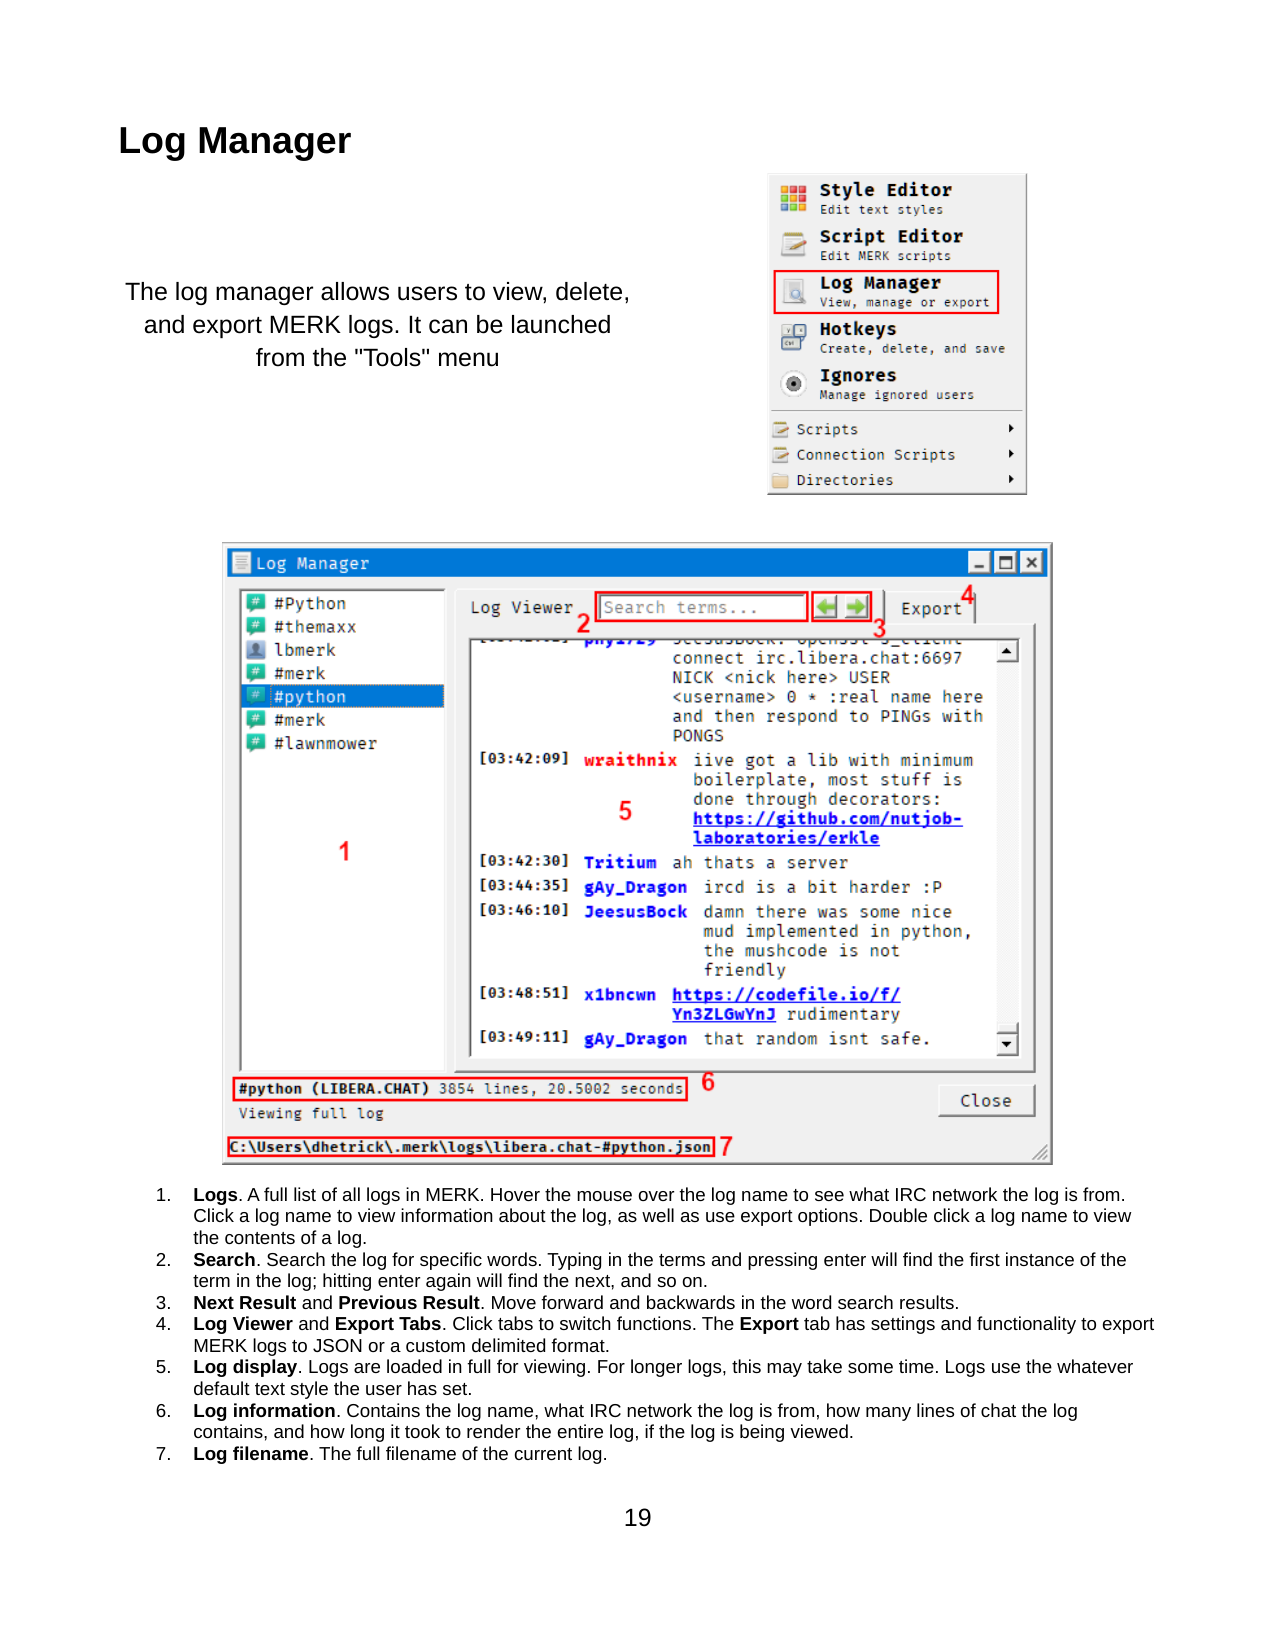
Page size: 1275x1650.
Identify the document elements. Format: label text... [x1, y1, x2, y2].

table_header The log manager allows users to view, delete, and export MERK logs. It can be launched from the "Tools" menu [118, 174, 637, 495]
list Next Result and Previous Result. Move forward and backwards in the word search results. [156, 1292, 1157, 1313]
list Log Viewer and Export Tabs. Click tabs to switch functions. The Export tab has settings and functionality to export MERK logs to JSON or a custom delimited format. [156, 1313, 1157, 1356]
picture [222, 542, 1053, 1165]
list Log information. Contains the log name, what IRC network the log is from, how many lines of chat the log contains, and how long it took to render the entire log, if the log is being viewed. [156, 1399, 1157, 1442]
table_header [1028, 174, 1157, 495]
list Log display. Logs are loaded in full for viewing. For longer logs, this may take some time. Logs use the whatever default text style the user has set. [156, 1356, 1157, 1399]
picture [767, 173, 1028, 495]
table_header [638, 174, 767, 495]
list Log filename. The full filename of the current log. [156, 1442, 1157, 1464]
subtitle Log Manager [118, 118, 1157, 161]
list Logs. A full list of all logs in MERK. Hover the mouse over the log name to see what IRC network the log is from. Click a log name to view information about the log, as well as use export options. Double click a log name to view the contents of a log. [156, 1184, 1157, 1248]
list Search. Search the log for specific words. Typing in the terms and pressing enter will find the first instance of the term in the log; hitting enter again will find the next, and so on. [156, 1248, 1157, 1292]
